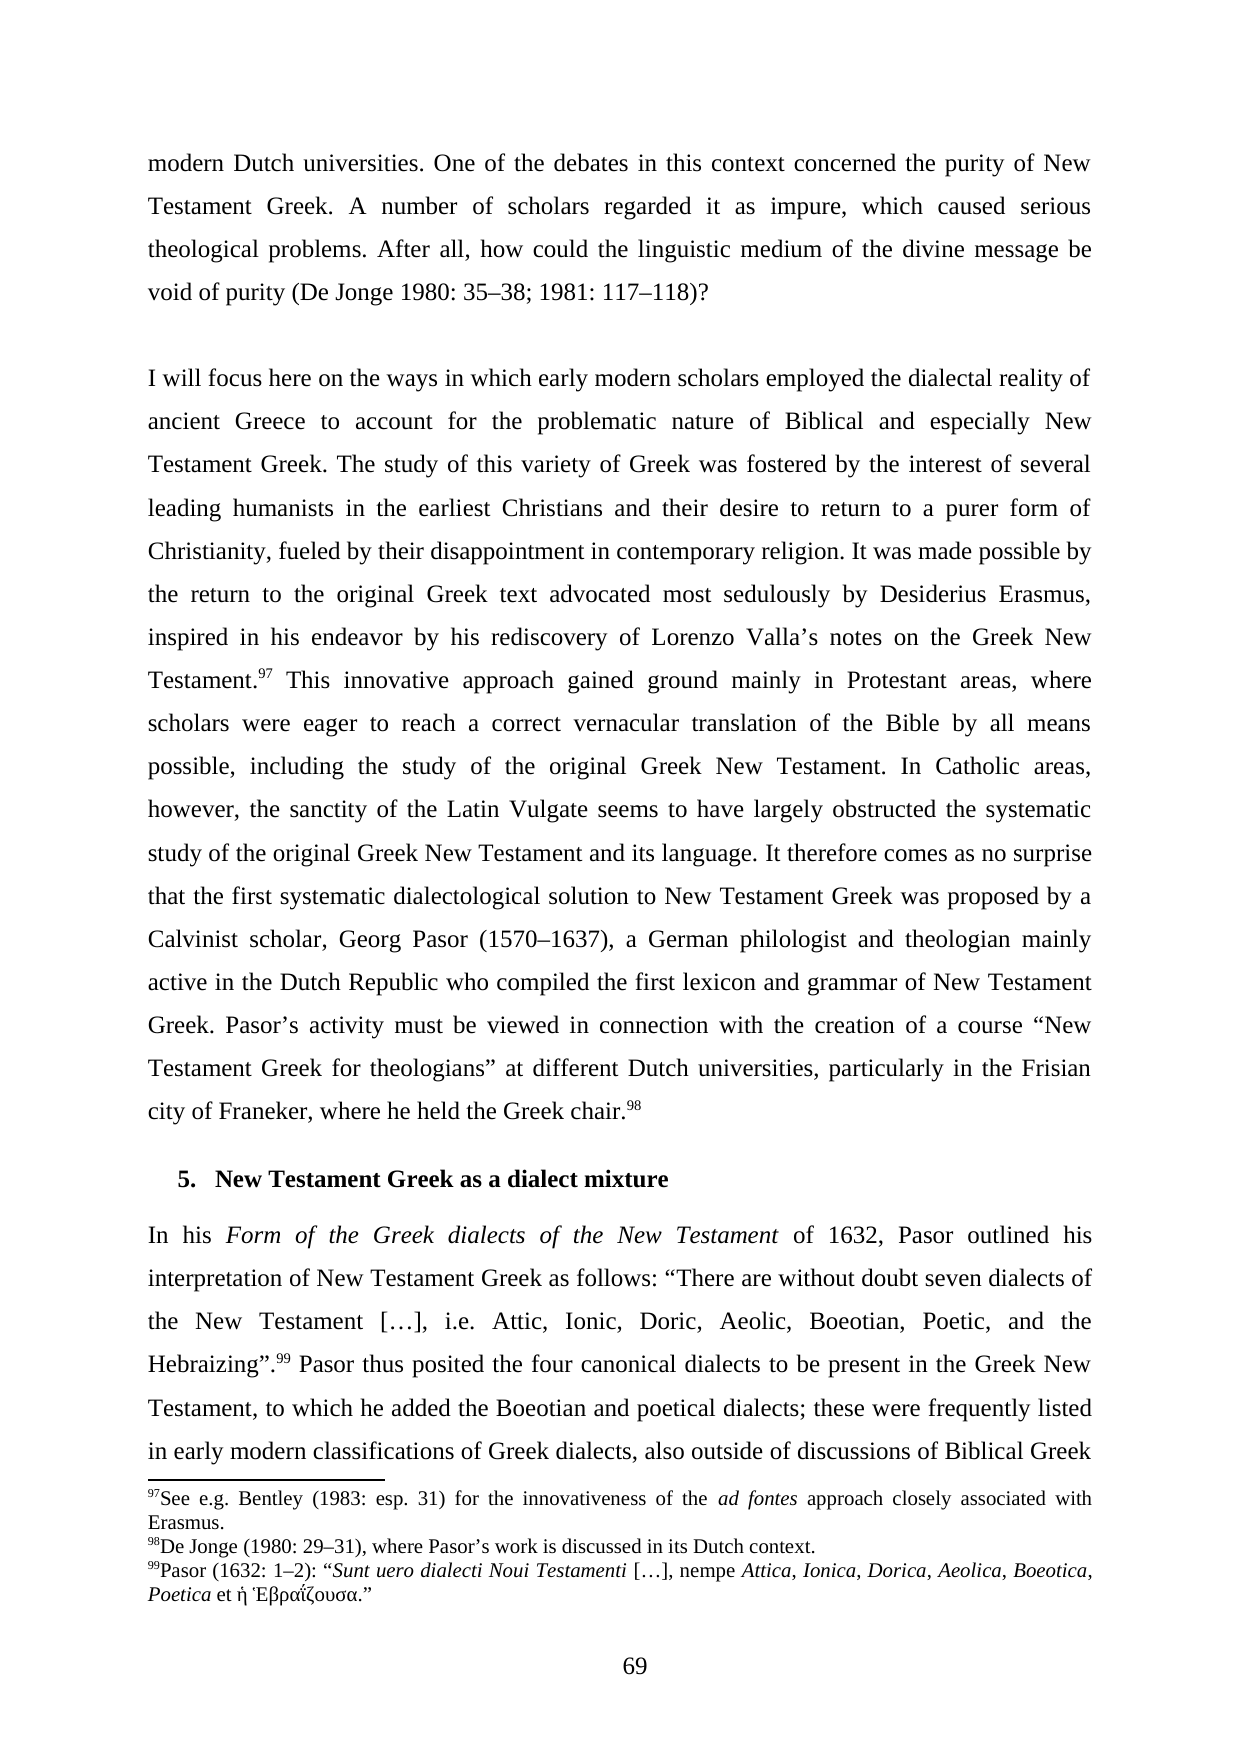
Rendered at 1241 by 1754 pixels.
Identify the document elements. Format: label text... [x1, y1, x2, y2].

text See e.g. Bentley (1983: esp. 31) for the innovativeness of the ad fontes approach closely associated with Erasmus. [148, 1486, 1093, 1534]
subtitle New Testament Greek as a dialect mixture [177, 1164, 1093, 1193]
text I will focus here on the ways in which early modern scholars employed the dialectal reality of ancient Greece to account for the problematic nature of Biblical and especially New Testament Greek. The study of this variety of Greek was fostered by the interest of several leading humanists in the earliest Christians and their desire to return to a purer form of Christianity, fueled by their disappointment in contemporary religion. It was made possible by the return to the original Greek text advocated most sedulously by Desiderius Erasmus, inspired in his endeavor by his rediscovery of Lorenzo Valla’s notes on the Greek New Testament. This innovative approach gained ground mainly in Protestant areas, where scholars were eager to reach a correct vernacular translation of the Bible by all means possible, including the study of the original Greek New Testament. In Catholic areas, however, the sanctity of the Latin Vulgate seems to have largely obstructed the systematic study of the original Greek New Testament and its language. It therefore comes as no surprise that the first systematic dialectological solution to New Testament Greek was proposed by a Calvinist scholar, Georg Pasor (1570–1637), a German philologist and theologian mainly active in the Dutch Republic who compiled the first lexicon and grammar of New Testament Greek. Pasor’s activity must be viewed in connection with the creation of a course “New Testament Greek for theologians” at different Dutch universities, particularly in the Frisian city of Franeker, where he held the Greek chair. [148, 363, 1093, 1125]
text De Jonge (1980: 29–31), where Pasor’s work is discussed in its Dutch context. [148, 1534, 1093, 1558]
text modern Dutch universities. One of the debates in this context concerned the purity of New Testament Greek. A number of scholars regarded it as impure, which caused serious theological problems. After all, how could the linguistic medium of the divine message be void of purity (De Jonge 1980: 35–38; 1981: 117–118)? [148, 148, 1093, 306]
text Pasor (1632: 1–2): “Sunt uero dialecti Noui Testamenti […], nempe Attica, Ionica, Dorica, Aeolica, Boeotica, Poetica et ἡ Ἑβραΐζουσα.” [148, 1558, 1093, 1606]
text In his Form of the Greek dialects of the New Testament of 1632, Pasor outlined his interpretation of New Testament Greek as follows: “There are without doubt seven dialects of the New Testament […], i.e. Attic, Ionic, Doric, Aeolic, Boeotian, Poetic, and the Hebraizing”. Pasor thus posited the four canonical dialects to be present in the Greek New Testament, to which he added the Boeotian and poetical dialects; these were frequently listed in early modern classifications of Greek dialects, also outside of discussions of Biblical Greek [148, 1220, 1093, 1464]
